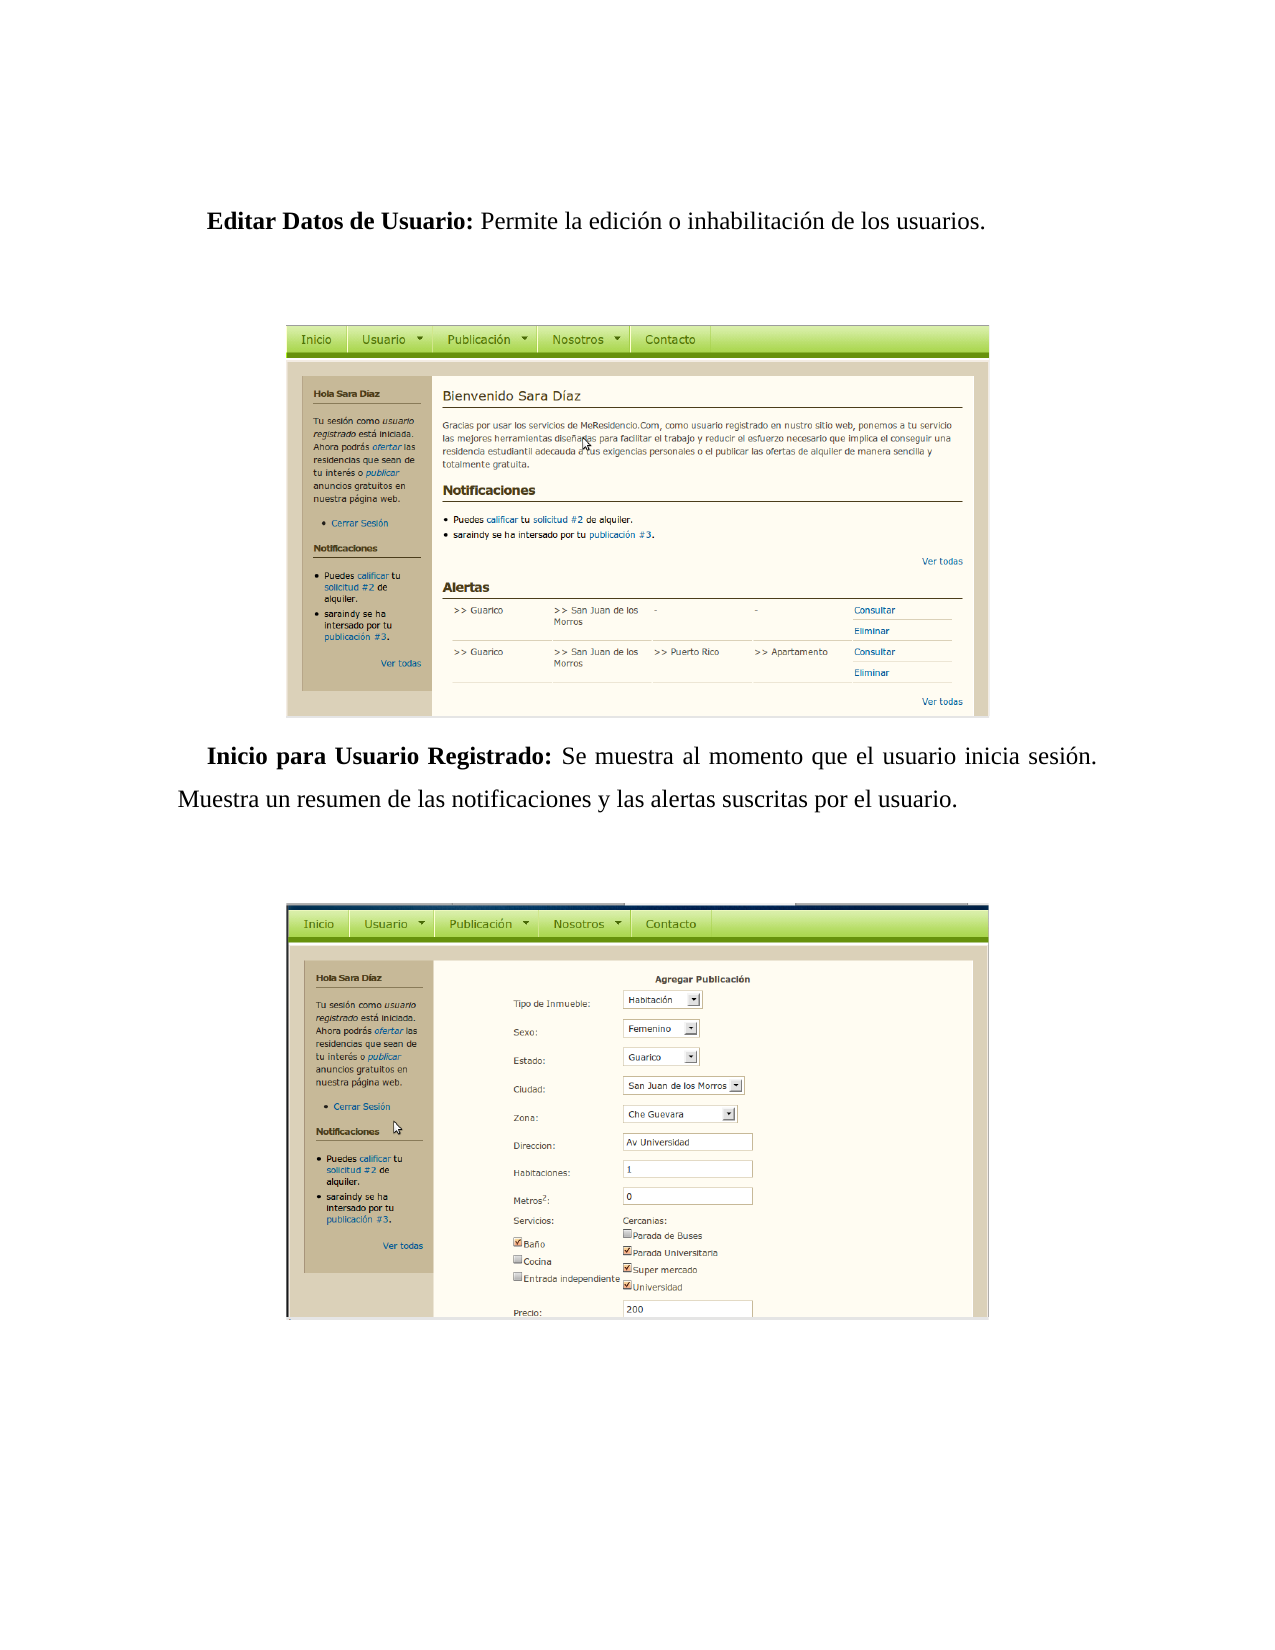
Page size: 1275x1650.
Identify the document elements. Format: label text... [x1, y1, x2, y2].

text Editar Datos de Usuario: Permite la edición o inhabilitación de los usuarios. [177, 206, 1098, 235]
picture [286, 325, 990, 718]
picture [286, 903, 989, 1320]
text Inicio para Usuario Registrado: Se muestra al momento que el usuario inicia sesión. Muestra un resumen de las notificaciones y las alertas suscritas por el usuario. [177, 741, 1098, 813]
